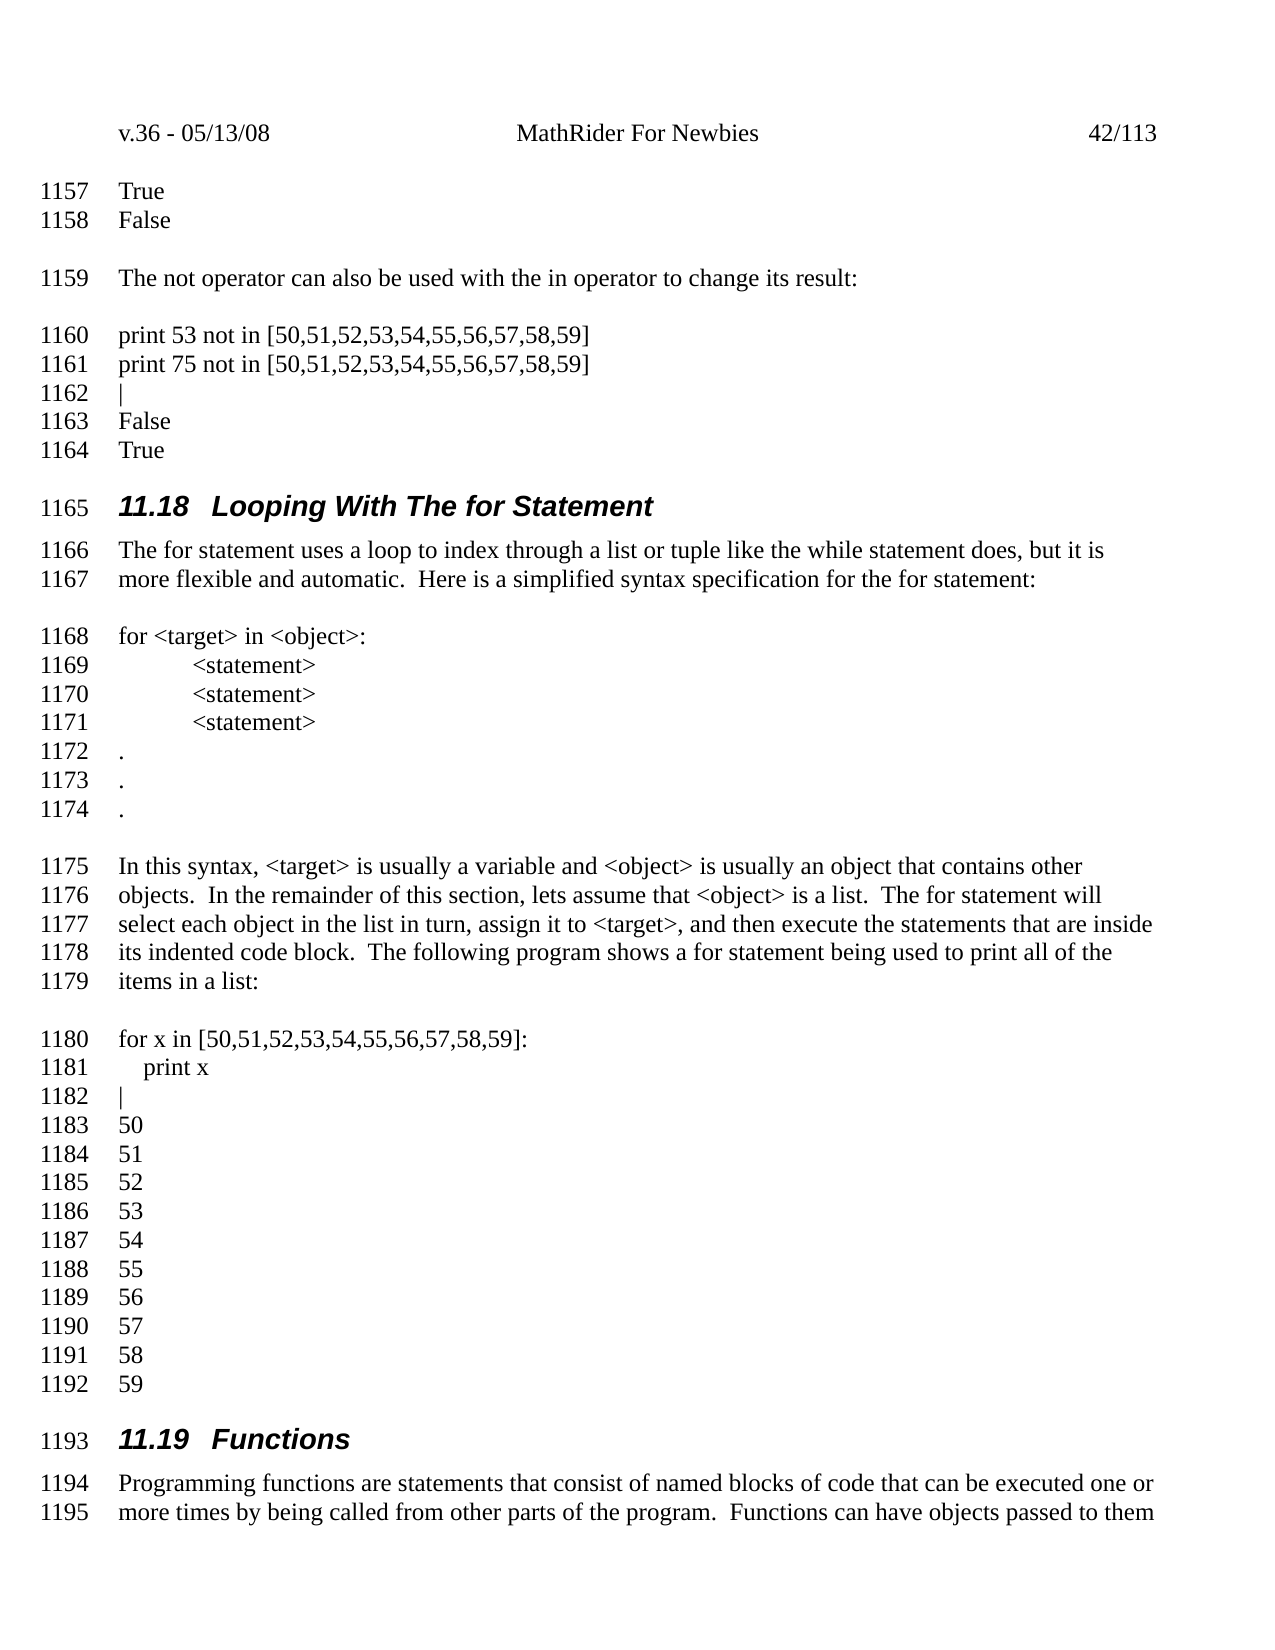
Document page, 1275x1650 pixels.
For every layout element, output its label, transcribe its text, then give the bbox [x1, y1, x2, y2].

subtitle Looping With The for Statement [118, 489, 1157, 522]
text 53 [118, 1196, 1157, 1225]
text print 53 not in [50,51,52,53,54,55,56,57,58,59] [118, 320, 1157, 349]
text False [118, 205, 1157, 234]
subtitle Functions [118, 1422, 1157, 1456]
text In this syntax, <target> is usually a variable and <object> is usually an object that contains other objects. In the remainder of this section, lets assume that <object> is a list. The for statement will select each object in the list in turn, assign it to <target>, and then execute the statements that are inside its indented code block. The following program shows a for statement being used to print all of the items in a list: [118, 851, 1157, 995]
text 57 [118, 1311, 1157, 1340]
text 52 [118, 1167, 1157, 1196]
text for <target> in <object>: [118, 621, 1157, 650]
text <statement> [118, 679, 1157, 707]
text . [118, 736, 1157, 765]
text <statement> [118, 707, 1157, 736]
text True [118, 435, 1157, 464]
text Programming functions are statements that consist of named blocks of code that can be executed one or more times by being called from other parts of the program. Functions can have objects passed to them [118, 1468, 1157, 1526]
text False [118, 406, 1157, 435]
text print 75 not in [50,51,52,53,54,55,56,57,58,59] [118, 349, 1157, 378]
text print x [118, 1052, 1157, 1081]
text 50 [118, 1110, 1157, 1139]
text 55 [118, 1254, 1157, 1282]
text | [118, 1081, 1157, 1110]
text . [118, 765, 1157, 794]
text . [118, 794, 1157, 822]
text True [118, 176, 1157, 205]
text | [118, 378, 1157, 406]
text 54 [118, 1225, 1157, 1254]
text <statement> [118, 650, 1157, 679]
text 58 [118, 1340, 1157, 1369]
text The not operator can also be used with the in operator to change its result: [118, 263, 1157, 291]
text 56 [118, 1282, 1157, 1311]
text for x in [50,51,52,53,54,55,56,57,58,59]: [118, 1024, 1157, 1052]
text The for statement uses a loop to index through a list or tuple like the while statement does, but it is more flexible and automatic. Here is a simplified syntax specification for the for statement: [118, 535, 1157, 592]
text 51 [118, 1139, 1157, 1167]
text 59 [118, 1369, 1157, 1397]
